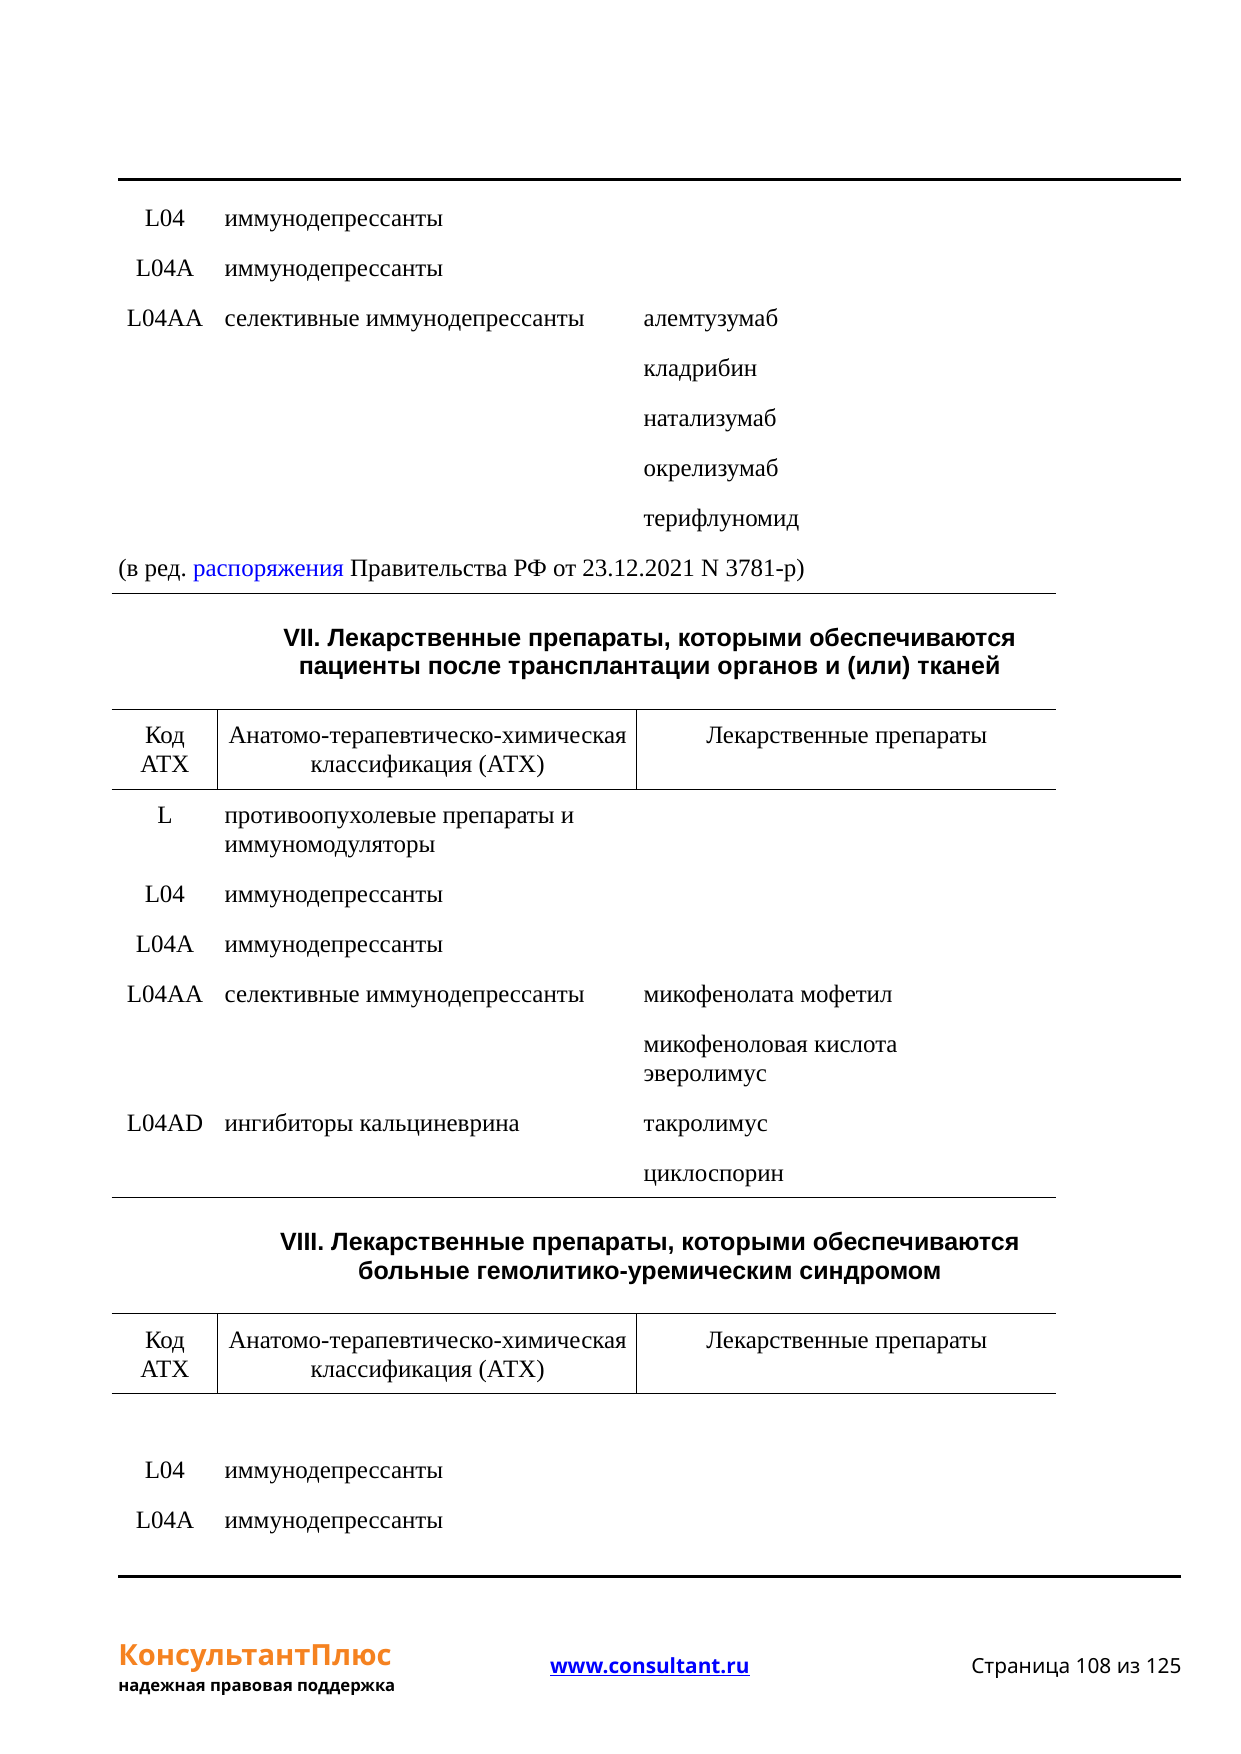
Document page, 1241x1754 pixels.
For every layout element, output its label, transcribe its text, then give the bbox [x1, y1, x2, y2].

table_header Анатомо-терапевтическо-химическая классификация (АТХ) [218, 1314, 636, 1393]
table_cell иммунодепрессанты [218, 869, 637, 918]
table_cell L04 [112, 193, 218, 243]
table_cell L04AA [112, 293, 218, 343]
table_header Код АТХ [112, 1314, 217, 1393]
table_cell циклоспорин [637, 1147, 1056, 1197]
table_cell [637, 919, 1056, 968]
table_cell [218, 1394, 637, 1444]
table_cell терифлуномид [637, 493, 1056, 543]
table_cell микофеноловая кислота эверолимус [637, 1019, 1056, 1097]
table_cell селективные иммунодепрессанты [218, 293, 637, 343]
table_cell ингибиторы кальциневрина [218, 1097, 637, 1147]
table_cell натализумаб [637, 393, 1056, 443]
table_cell [112, 1394, 218, 1444]
table_cell [637, 243, 1056, 293]
table_cell [637, 790, 1056, 868]
table_cell иммунодепрессанты [218, 1444, 637, 1494]
table_cell [218, 443, 637, 493]
table_cell L04AA [112, 969, 218, 1018]
table_cell противоопухолевые препараты и иммуномодуляторы [218, 790, 637, 868]
table_cell L04A [112, 919, 218, 968]
table_cell кладрибин [637, 343, 1056, 393]
table_cell L [112, 790, 218, 868]
table_cell L04 [112, 1444, 218, 1494]
table_cell [218, 493, 637, 543]
table_cell [112, 1019, 218, 1097]
title больные гемолитико-уремическим синдромом [118, 1256, 1181, 1284]
table_cell [112, 493, 218, 543]
table_cell [218, 1147, 637, 1197]
table_header Лекарственные препараты [637, 1314, 1056, 1393]
table_cell алемтузумаб [637, 293, 1056, 343]
table_cell окрелизумаб [637, 443, 1056, 493]
table_cell микофенолата мофетил [637, 969, 1056, 1018]
table_cell [218, 343, 637, 393]
table_cell [637, 1394, 1056, 1444]
table_cell иммунодепрессанты [218, 1494, 637, 1544]
title VIII. Лекарственные препараты, которыми обеспечиваются [118, 1227, 1181, 1256]
table_cell [112, 343, 218, 393]
table_cell (в ред. распоряжения Правительства РФ от 23.12.2021 N 3781-р) [112, 543, 1056, 593]
table_cell L04A [112, 1494, 218, 1544]
table_cell [112, 393, 218, 443]
table_cell [637, 1494, 1056, 1544]
table_cell [637, 869, 1056, 918]
table_cell иммунодепрессанты [218, 243, 637, 293]
table_header Анатомо-терапевтическо-химическая классификация (АТХ) [218, 710, 636, 789]
table_header Лекарственные препараты [637, 710, 1056, 789]
table_header Код АТХ [112, 710, 217, 789]
table_cell селективные иммунодепрессанты [218, 969, 637, 1018]
title пациенты после трансплантации органов и (или) тканей [118, 651, 1181, 680]
table_cell такролимус [637, 1097, 1056, 1147]
table_cell [112, 443, 218, 493]
table_cell иммунодепрессанты [218, 193, 637, 243]
table_cell L04 [112, 869, 218, 918]
table_cell [637, 1444, 1056, 1494]
table_cell [218, 1019, 637, 1097]
title VII. Лекарственные препараты, которыми обеспечиваются [118, 623, 1181, 651]
table_cell [637, 193, 1056, 243]
table_cell [218, 393, 637, 443]
table_cell [112, 1147, 218, 1197]
table_cell L04A [112, 243, 218, 293]
table_cell L04AD [112, 1097, 218, 1147]
table_cell иммунодепрессанты [218, 919, 637, 968]
